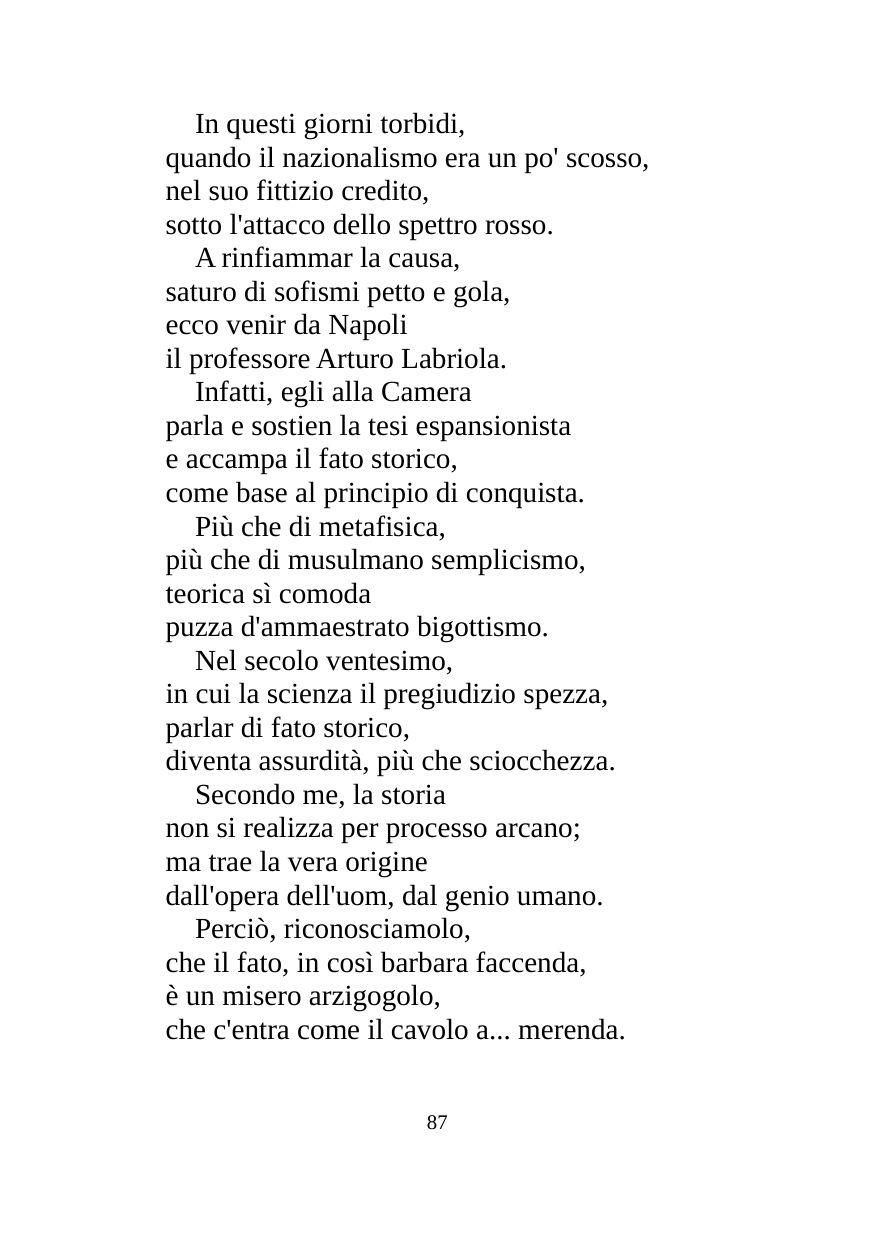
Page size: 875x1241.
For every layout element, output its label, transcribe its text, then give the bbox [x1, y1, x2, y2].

text Infatti, egli alla Camera parla e sostien la tesi espansionista e accampa il fato storico, come base al principio di conquista. [165, 374, 768, 509]
text Secondo me, la storia non si realizza per processo arcano; ma trae la vera origine dall'opera dell'uom, dal genio umano. [165, 777, 768, 911]
text Perciò, riconosciamolo, che il fato, in così barbara faccenda, è un misero arzigogolo, che c'entra come il cavolo a... merenda. [165, 911, 768, 1045]
text In questi giorni torbidi, quando il nazionalismo era un po' scosso, nel suo fittizio credito, sotto l'attacco dello spettro rosso. [165, 106, 768, 240]
text A rinfiammar la causa, saturo di sofismi petto e gola, ecco venir da Napoli il professore Arturo Labriola. [165, 240, 768, 374]
text Nel secolo ventesimo, in cui la scienza il pregiudizio spezza, parlar di fato storico, diventa assurdità, più che sciocchezza. [165, 643, 768, 777]
text Più che di metafisica, più che di musulmano semplicismo, teorica sì comoda puzza d'ammaestrato bigottismo. [165, 509, 768, 643]
